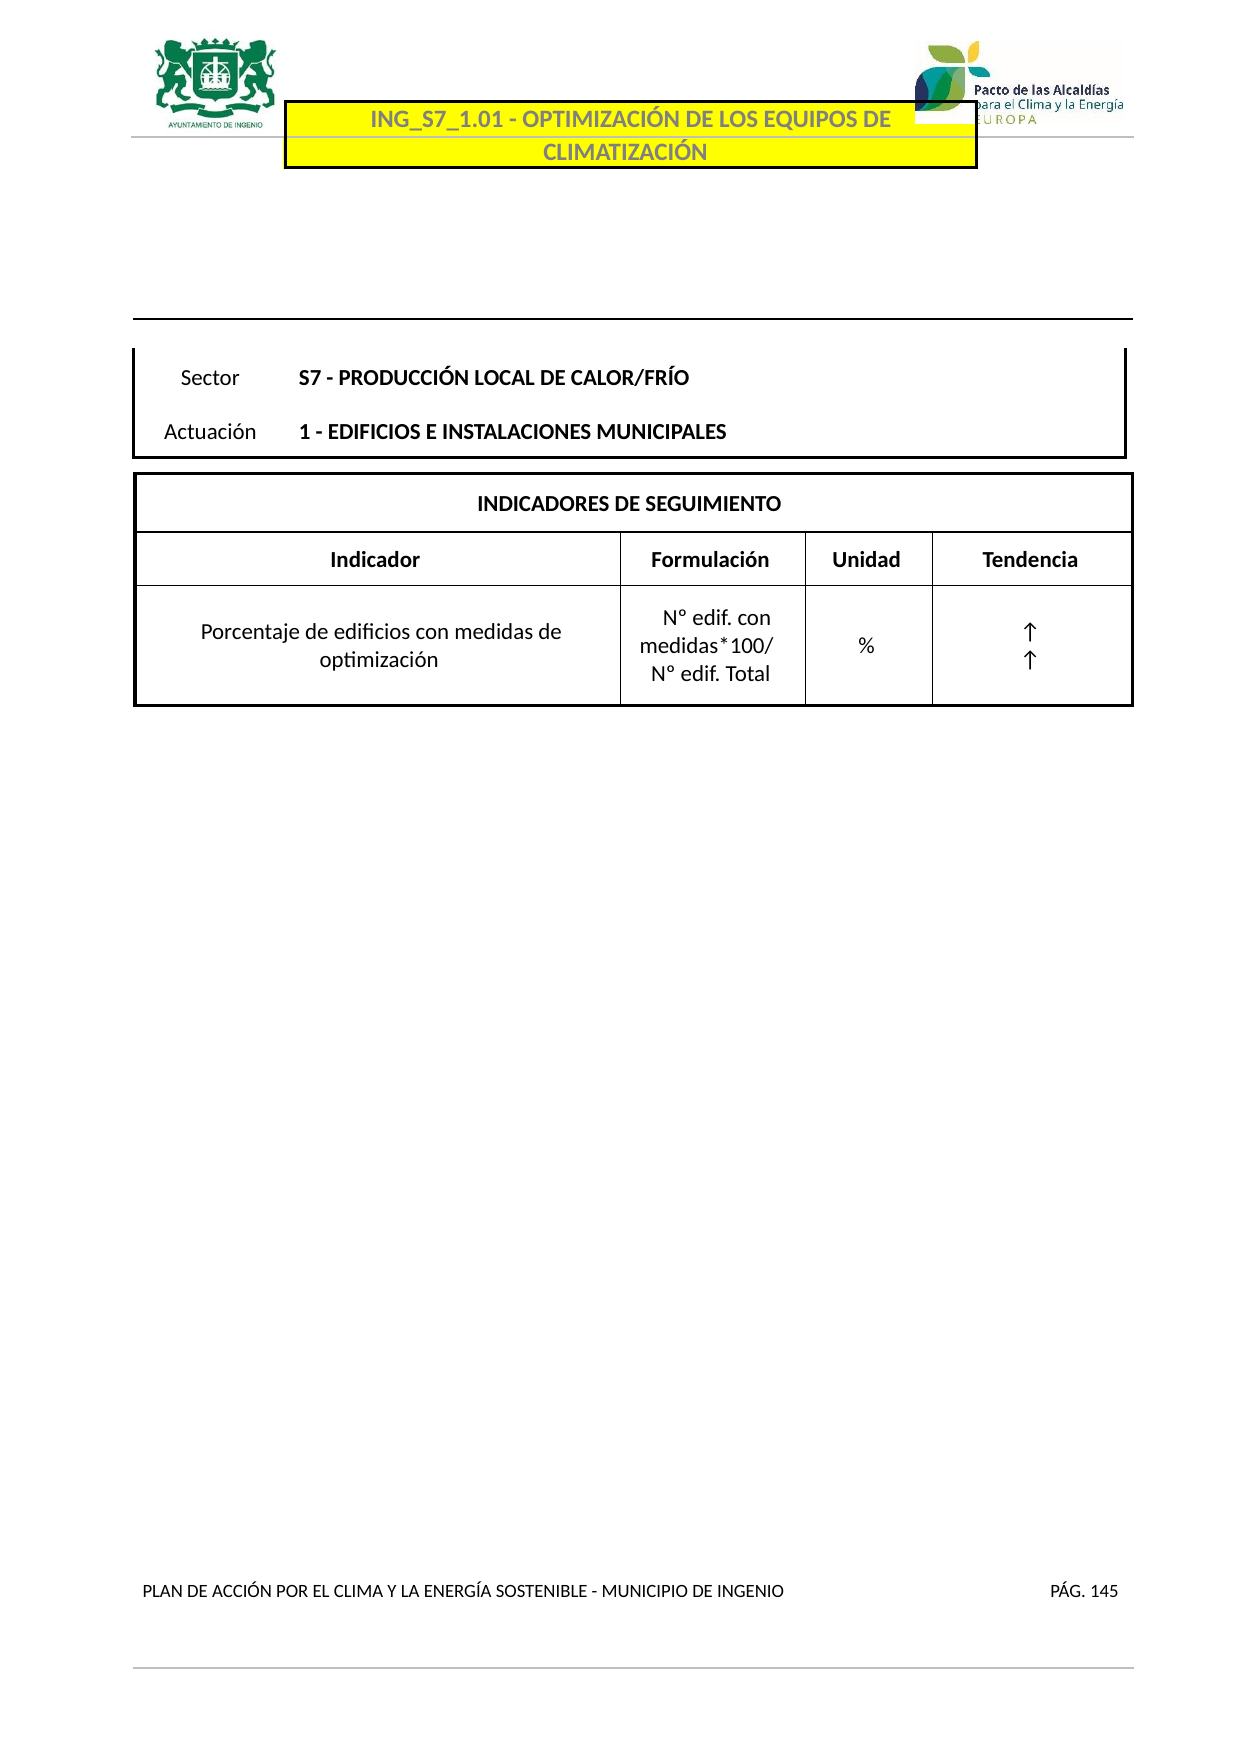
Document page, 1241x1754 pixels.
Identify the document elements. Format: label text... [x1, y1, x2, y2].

table_cell Nº edif. con medidas*100/ Nº edif. Total [621, 586, 805, 704]
table_cell Unidad [806, 533, 932, 585]
table_cell 1 - EDIFICIOS E INSTALACIONES MUNICIPALES [299, 406, 1124, 456]
table_cell Actuación [135, 406, 299, 456]
table_cell Formulación [621, 533, 805, 585]
table_header INDICADORES DE SEGUIMIENTO [137, 475, 806, 531]
table_header [933, 475, 1131, 531]
table_header Sector [135, 348, 299, 406]
table_cell % [806, 586, 932, 704]
table_cell ↑ ↑ [933, 586, 1131, 704]
table_header [806, 475, 932, 531]
table_cell Indicador [137, 533, 620, 585]
table_cell Porcentaje de edificios con medidas de optimización [137, 586, 620, 704]
table_cell Tendencia [933, 533, 1131, 585]
table_header S7 - PRODUCCIÓN LOCAL DE CALOR/FRÍO [299, 348, 1124, 406]
